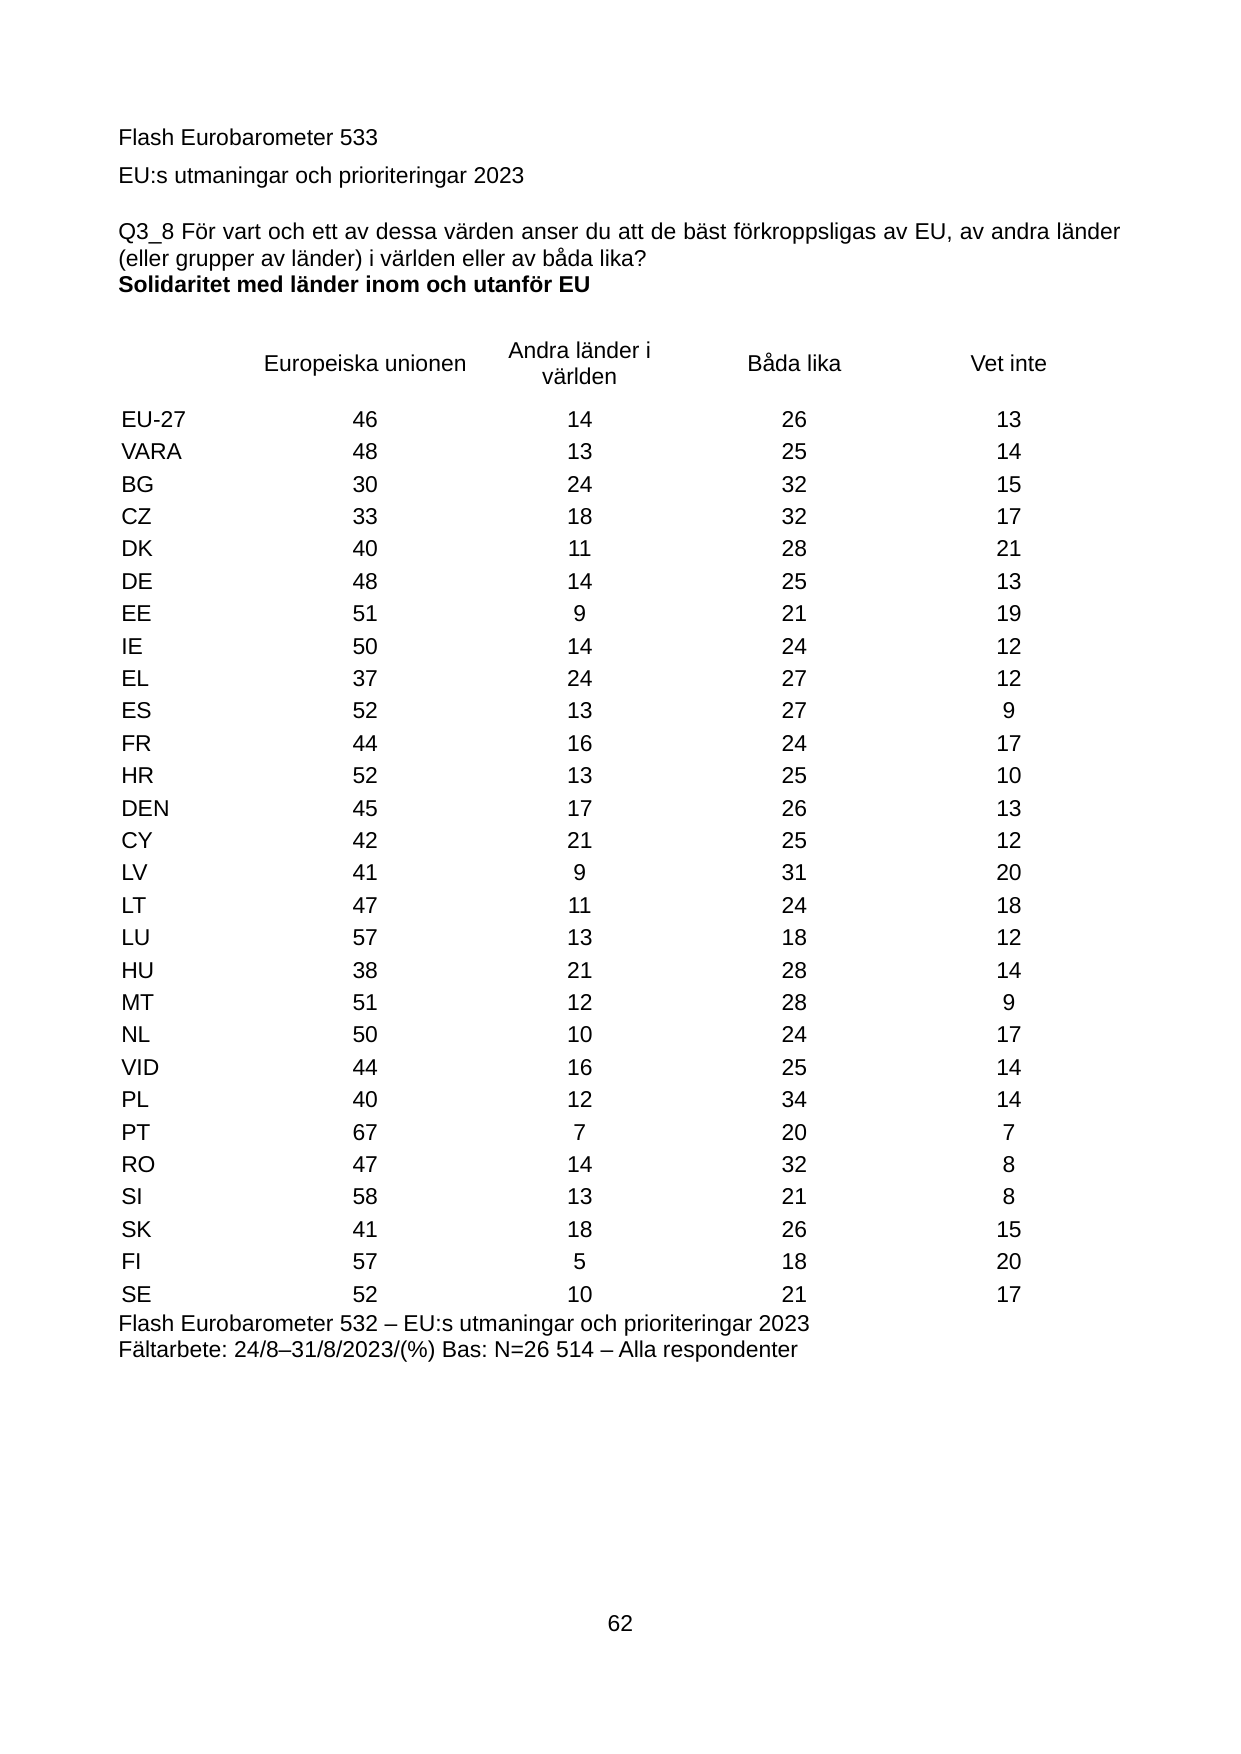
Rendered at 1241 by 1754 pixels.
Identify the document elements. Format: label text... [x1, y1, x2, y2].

table_header Europeiska unionen [258, 324, 472, 403]
table_cell 5 [472, 1245, 687, 1277]
table_cell 28 [687, 533, 901, 565]
table_cell 13 [472, 694, 687, 727]
table_cell 32 [687, 500, 901, 532]
table_cell 20 [901, 1245, 1116, 1277]
table_cell 14 [472, 630, 687, 662]
table_cell 13 [472, 759, 687, 792]
table_cell RO [118, 1148, 258, 1180]
table_cell 10 [472, 1278, 687, 1310]
table_cell 50 [258, 630, 472, 662]
table_cell 27 [687, 662, 901, 694]
table_cell 20 [687, 1116, 901, 1148]
text Flash Eurobarometer 532 – EU:s utmaningar och prioriteringar 2023 [118, 1310, 1122, 1336]
table_cell DE [118, 565, 258, 597]
table_cell 21 [687, 597, 901, 629]
table_cell 13 [472, 1180, 687, 1213]
table_cell 45 [258, 792, 472, 824]
table_cell 13 [901, 403, 1116, 435]
table_cell 52 [258, 759, 472, 792]
table_cell 10 [901, 759, 1116, 792]
table_cell 67 [258, 1116, 472, 1148]
table_cell 7 [472, 1116, 687, 1148]
table_cell 51 [258, 986, 472, 1018]
table_cell 24 [687, 1018, 901, 1051]
table_cell 30 [258, 468, 472, 500]
table_cell 31 [687, 856, 901, 889]
table_cell 12 [901, 921, 1116, 953]
table_cell 12 [901, 630, 1116, 662]
table_cell 8 [901, 1148, 1116, 1180]
table_cell 33 [258, 500, 472, 532]
table_cell CY [118, 824, 258, 856]
table_cell 14 [901, 1051, 1116, 1083]
table_cell 42 [258, 824, 472, 856]
table_cell VID [118, 1051, 258, 1083]
table_cell 17 [901, 1018, 1116, 1051]
table_cell 27 [687, 694, 901, 727]
table_cell 37 [258, 662, 472, 694]
table_cell DEN [118, 792, 258, 824]
table_cell 18 [472, 500, 687, 532]
table_cell 32 [687, 1148, 901, 1180]
table_cell 28 [687, 954, 901, 986]
table_cell 28 [687, 986, 901, 1018]
table_cell 18 [901, 889, 1116, 921]
table_cell 14 [472, 565, 687, 597]
table_header Båda lika [687, 324, 901, 403]
table_cell EE [118, 597, 258, 629]
table_cell VARA [118, 435, 258, 468]
table_header Vet inte [901, 324, 1116, 403]
table_cell 14 [901, 435, 1116, 468]
table_cell 17 [901, 500, 1116, 532]
table_cell FI [118, 1245, 258, 1277]
table_cell 41 [258, 856, 472, 889]
table_cell 21 [901, 533, 1116, 565]
table_cell 47 [258, 889, 472, 921]
table_cell 46 [258, 403, 472, 435]
table_cell 9 [472, 597, 687, 629]
table_cell 18 [687, 921, 901, 953]
table_cell 38 [258, 954, 472, 986]
table_cell 34 [687, 1083, 901, 1116]
table_cell 13 [901, 792, 1116, 824]
table_cell 8 [901, 1180, 1116, 1213]
table_cell 21 [472, 824, 687, 856]
table_cell 9 [901, 694, 1116, 727]
table_cell 16 [472, 727, 687, 759]
table_cell 17 [901, 1278, 1116, 1310]
table_cell 12 [901, 824, 1116, 856]
table_cell 14 [472, 403, 687, 435]
table_cell 57 [258, 1245, 472, 1277]
table_cell 9 [901, 986, 1116, 1018]
table_cell 21 [472, 954, 687, 986]
table_cell DK [118, 533, 258, 565]
table_cell 10 [472, 1018, 687, 1051]
table_cell ES [118, 694, 258, 727]
table_cell 13 [901, 565, 1116, 597]
table_cell 40 [258, 533, 472, 565]
table_cell 52 [258, 694, 472, 727]
table_cell 15 [901, 1213, 1116, 1245]
table_cell 57 [258, 921, 472, 953]
table_cell 13 [472, 435, 687, 468]
table_cell HU [118, 954, 258, 986]
table_cell 14 [901, 954, 1116, 986]
table_cell 25 [687, 759, 901, 792]
table_cell BG [118, 468, 258, 500]
table_cell 25 [687, 435, 901, 468]
table_cell 40 [258, 1083, 472, 1116]
table_cell 24 [687, 630, 901, 662]
table_cell 25 [687, 565, 901, 597]
table_cell 14 [472, 1148, 687, 1180]
table_cell PT [118, 1116, 258, 1148]
table_cell 24 [472, 662, 687, 694]
text Fältarbete: 24/8–31/8/2023/(%) Bas: N=26 514 – Alla respondenter [118, 1336, 1122, 1363]
table_cell FR [118, 727, 258, 759]
table_cell 17 [901, 727, 1116, 759]
table_cell SK [118, 1213, 258, 1245]
table_cell 18 [687, 1245, 901, 1277]
table_cell 20 [901, 856, 1116, 889]
table_cell 14 [901, 1083, 1116, 1116]
table_cell CZ [118, 500, 258, 532]
table_header Andra länder i världen [472, 324, 687, 403]
table_cell EL [118, 662, 258, 694]
table_cell 52 [258, 1278, 472, 1310]
table_cell 58 [258, 1180, 472, 1213]
table_cell 9 [472, 856, 687, 889]
table_cell 25 [687, 1051, 901, 1083]
table_cell 19 [901, 597, 1116, 629]
table_cell 15 [901, 468, 1116, 500]
table_cell NL [118, 1018, 258, 1051]
table_cell 44 [258, 1051, 472, 1083]
table_cell 51 [258, 597, 472, 629]
table_cell 32 [687, 468, 901, 500]
table_cell MT [118, 986, 258, 1018]
table_cell 25 [687, 824, 901, 856]
table_cell EU-27 [118, 403, 258, 435]
table_cell 12 [472, 986, 687, 1018]
table_cell 44 [258, 727, 472, 759]
text Solidaritet med länder inom och utanför EU [118, 271, 1122, 297]
table_cell IE [118, 630, 258, 662]
table_cell 7 [901, 1116, 1116, 1148]
table_cell LU [118, 921, 258, 953]
table_cell 24 [472, 468, 687, 500]
table_cell LT [118, 889, 258, 921]
table_cell 16 [472, 1051, 687, 1083]
table_cell SE [118, 1278, 258, 1310]
table_cell 41 [258, 1213, 472, 1245]
table_cell 11 [472, 533, 687, 565]
table_cell 12 [901, 662, 1116, 694]
table_cell SI [118, 1180, 258, 1213]
table_cell 18 [472, 1213, 687, 1245]
table_cell PL [118, 1083, 258, 1116]
table_cell 50 [258, 1018, 472, 1051]
table_cell 12 [472, 1083, 687, 1116]
table_cell 26 [687, 792, 901, 824]
table_cell 24 [687, 889, 901, 921]
table_cell LV [118, 856, 258, 889]
table_cell 11 [472, 889, 687, 921]
table_cell 21 [687, 1278, 901, 1310]
table_cell 13 [472, 921, 687, 953]
table_cell 21 [687, 1180, 901, 1213]
table_cell 26 [687, 1213, 901, 1245]
table_cell 48 [258, 565, 472, 597]
table_header [118, 324, 258, 403]
table_cell 24 [687, 727, 901, 759]
table_cell 48 [258, 435, 472, 468]
table_cell 26 [687, 403, 901, 435]
table_cell 47 [258, 1148, 472, 1180]
table_cell HR [118, 759, 258, 792]
table_cell 17 [472, 792, 687, 824]
text Q3_8 För vart och ett av dessa värden anser du att de bäst förkroppsligas av EU, av andra länder (eller grupper av länder) i världen eller av båda lika? [118, 218, 1122, 271]
